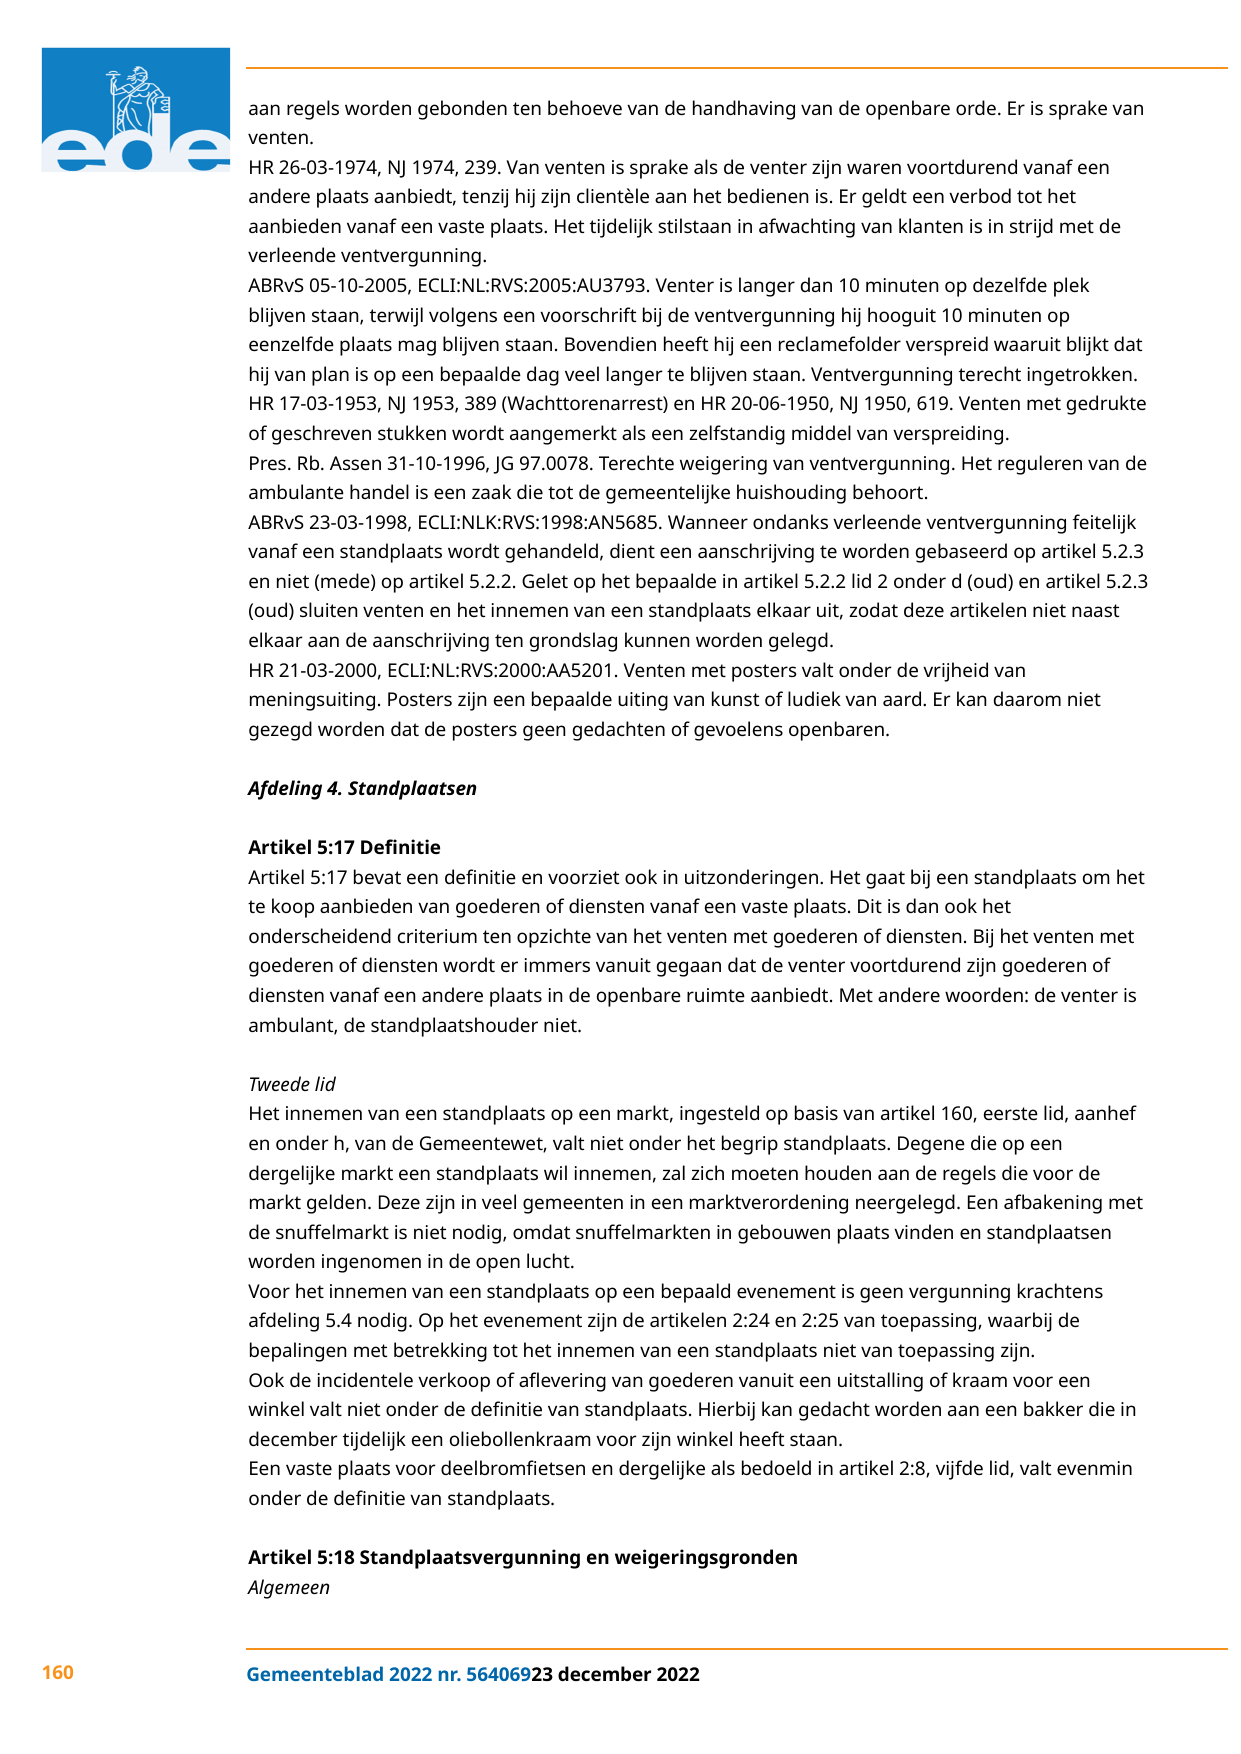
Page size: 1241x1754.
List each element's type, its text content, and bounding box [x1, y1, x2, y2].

text ABRvS 23-03-1998, ECLI:NLK:RVS:1998:AN5685. Wanneer ondanks verleende ventvergunning feitelijk vanaf een standplaats wordt gehandeld, dient een aanschrijving te worden gebaseerd op artikel 5.2.3 en niet (mede) op artikel 5.2.2. Gelet op het bepaalde in artikel 5.2.2 lid 2 onder d (oud) en artikel 5.2.3 (oud) sluiten venten en het innemen van een standplaats elkaar uit, zodat deze artikelen niet naast elkaar aan de aanschrijving ten grondslag kunnen worden gelegd. [248, 509, 1152, 653]
text Artikel 5:17 bevat een definitie en voorziet ook in uitzonderingen. Het gaat bij een standplaats om het te koop aanbieden van goederen of diensten vanaf een vaste plaats. Dit is dan ook het onderscheidend criterium ten opzichte van het venten met goederen of diensten. Bij het venten met goederen of diensten wordt er immers vanuit gegaan dat de venter voortdurend zijn goederen of diensten vanaf een andere plaats in de openbare ruimte aanbiedt. Met andere woorden: de venter is ambulant, de standplaatshouder niet. [248, 864, 1152, 1038]
text Algemeen [248, 1574, 1152, 1600]
text HR 26-03-1974, NJ 1974, 239. Van venten is sprake als de venter zijn waren voortdurend vanaf een andere plaats aanbiedt, tenzij hij zijn clientèle aan het bedienen is. Er geldt een verbod tot het aanbieden vanaf een vaste plaats. Het tijdelijk stilstaan in afwachting van klanten is in strijd met de verleende ventvergunning. [248, 154, 1152, 268]
text Voor het innemen van een standplaats op een bepaald evenement is geen vergunning krachtens afdeling 5.4 nodig. Op het evenement zijn de artikelen 2:24 en 2:25 van toepassing, waarbij de bepalingen met betrekking tot het innemen van een standplaats niet van toepassing zijn. [248, 1278, 1152, 1363]
text aan regels worden gebonden ten behoeve van de handhaving van de openbare orde. Er is sprake van venten. [248, 95, 1152, 150]
text HR 21-03-2000, ECLI:NL:RVS:2000:AA5201. Venten met posters valt onder de vrijheid van meningsuiting. Posters zijn een bepaalde uiting van kunst of ludiek van aard. Er kan daarom niet gezegd worden dat de posters geen gedachten of gevoelens openbaren. [248, 657, 1152, 742]
text Artikel 5:17 Definitie [248, 834, 1152, 860]
text Tweede lid [248, 1071, 1152, 1097]
text Afdeling 4. Standplaatsen [248, 775, 1152, 801]
text Artikel 5:18 Standplaatsvergunning en weigeringsgronden [248, 1544, 1152, 1570]
text Ook de incidentele verkoop of aflevering van goederen vanuit een uitstalling of kraam voor een winkel valt niet onder de definitie van standplaats. Hierbij kan gedacht worden aan een bakker die in december tijdelijk een oliebollenkraam voor zijn winkel heeft staan. [248, 1367, 1152, 1452]
text ABRvS 05-10-2005, ECLI:NL:RVS:2005:AU3793. Venter is langer dan 10 minuten op dezelfde plek blijven staan, terwijl volgens een voorschrift bij de ventvergunning hij hooguit 10 minuten op eenzelfde plaats mag blijven staan. Bovendien heeft hij een reclamefolder verspreid waaruit blijkt dat hij van plan is op een bepaalde dag veel langer te blijven staan. Ventvergunning terecht ingetrokken. [248, 272, 1152, 387]
text Pres. Rb. Assen 31-10-1996, JG 97.0078. Terechte weigering van ventvergunning. Het reguleren van de ambulante handel is een zaak die tot de gemeentelijke huishouding behoort. [248, 450, 1152, 505]
picture [41, 47, 231, 172]
text HR 17-03-1953, NJ 1953, 389 (Wachttorenarrest) en HR 20-06-1950, NJ 1950, 619. Venten met gedrukte of geschreven stukken wordt aangemerkt als een zelfstandig middel van verspreiding. [248, 391, 1152, 446]
text Een vaste plaats voor deelbromfietsen en dergelijke als bedoeld in artikel 2:8, vijfde lid, valt evenmin onder de definitie van standplaats. [248, 1456, 1152, 1511]
text Het innemen van een standplaats op een markt, ingesteld op basis van artikel 160, eerste lid, aanhef en onder h, van de Gemeentewet, valt niet onder het begrip standplaats. Degene die op een dergelijke markt een standplaats wil innemen, zal zich moeten houden aan de regels die voor de markt gelden. Deze zijn in veel gemeenten in een marktverordening neergelegd. Een afbakening met de snuffelmarkt is niet nodig, omdat snuffelmarkten in gebouwen plaats vinden en standplaatsen worden ingenomen in de open lucht. [248, 1101, 1152, 1274]
